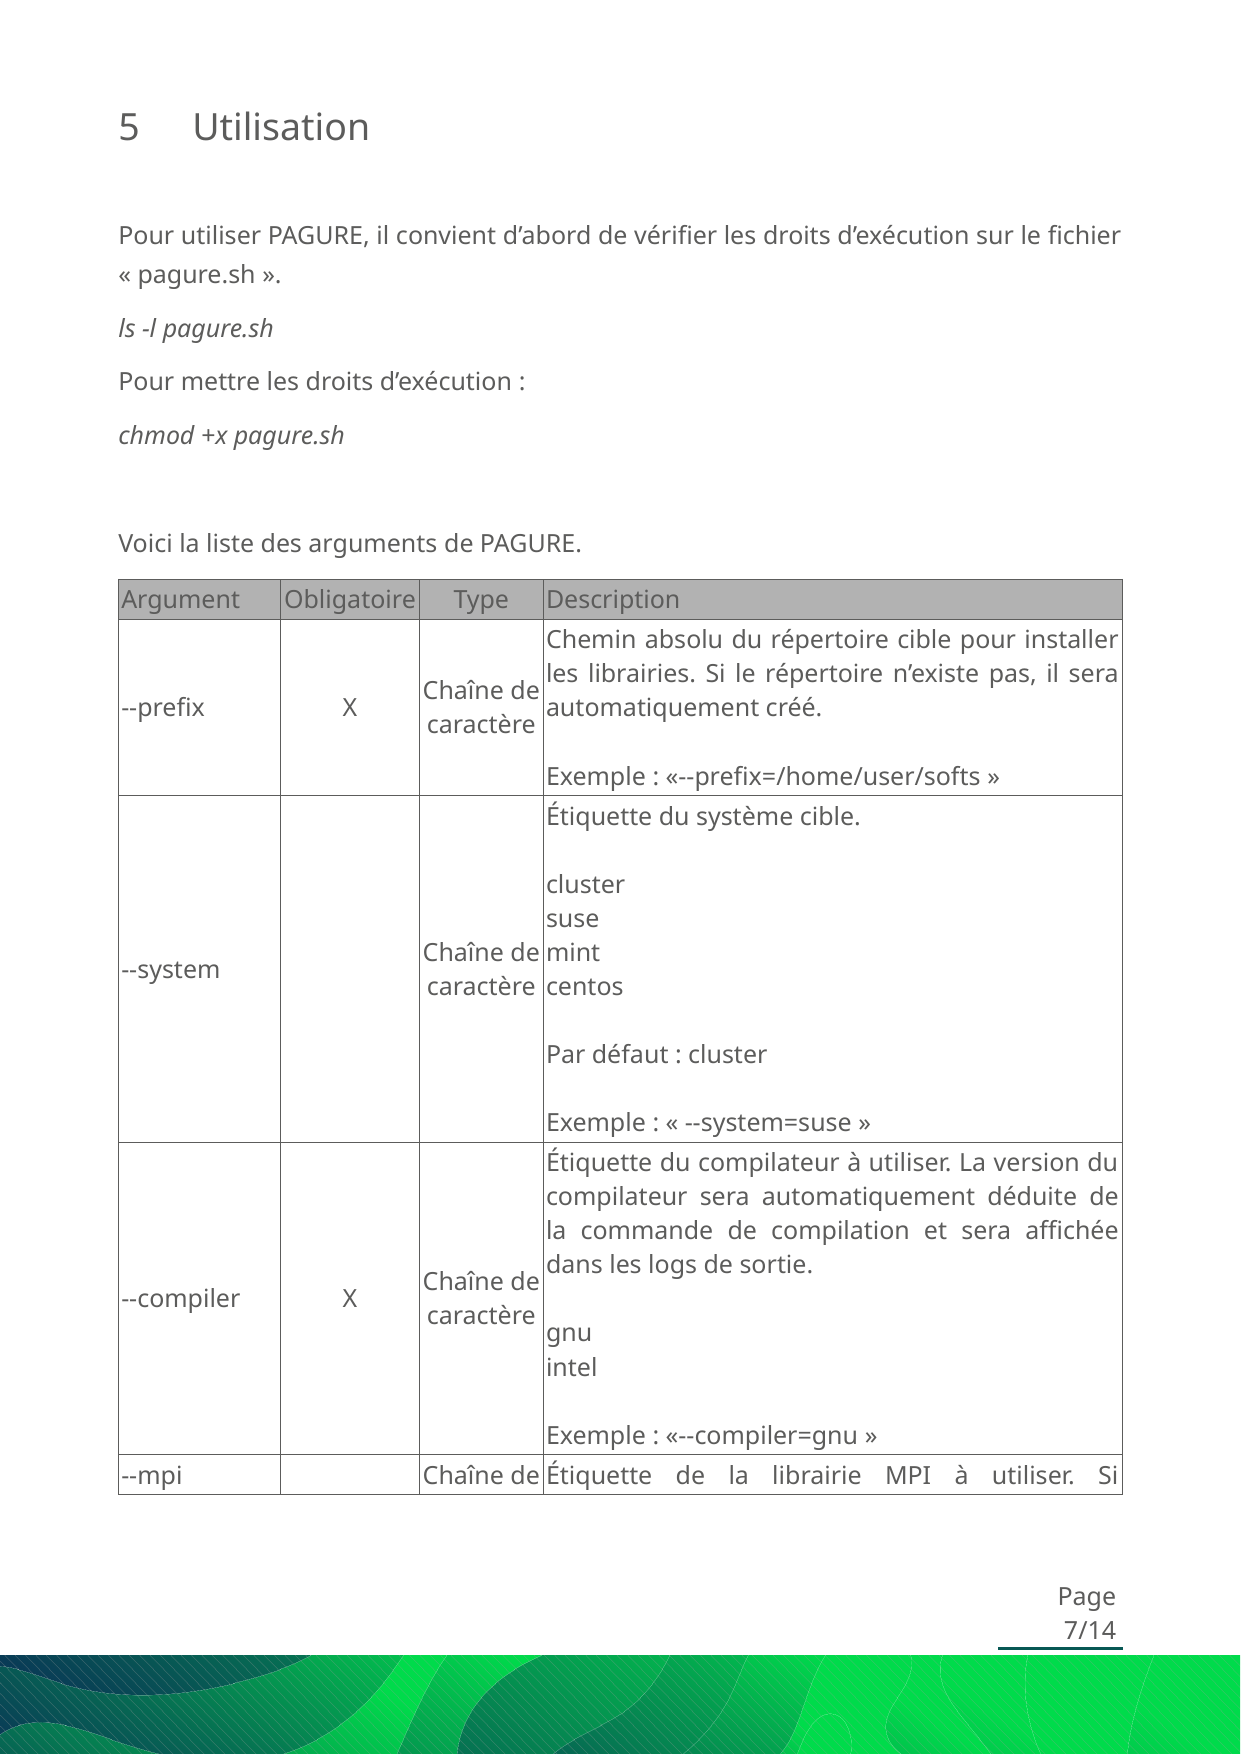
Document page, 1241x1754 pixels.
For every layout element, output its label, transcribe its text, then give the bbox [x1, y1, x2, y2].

text chmod +x pagure.sh [118, 418, 1122, 452]
table_cell --system [119, 796, 280, 1142]
table_cell --prefix [119, 620, 280, 795]
text Pour mettre les droits d’exécution : [118, 364, 1122, 398]
table_cell Chemin absolu du répertoire cible pour installer les librairies. Si le répertoire n’existe pas, il sera automatiquement créé. Exemple : «--prefix=/home/user/softs » [544, 620, 1122, 795]
table_cell --mpi [119, 1455, 280, 1494]
table_cell Étiquette de la librairie MPI à utiliser. Si [544, 1455, 1122, 1494]
table_cell Chaîne de [420, 1455, 543, 1494]
table_cell Étiquette du système cible. cluster suse mint centos Par défaut : cluster Exemple : « --system=suse » [544, 796, 1122, 1142]
table_cell [281, 796, 419, 1142]
text Pour utiliser PAGURE, il convient d’abord de vérifier les droits d’exécution sur le fichier « pagure.sh ». [118, 217, 1122, 291]
table_header Description [544, 580, 1122, 619]
table_cell Chaîne de caractère [420, 796, 543, 1142]
table_header Obligatoire [281, 580, 419, 619]
table_cell X [281, 1143, 419, 1454]
table_cell Chaîne de caractère [420, 620, 543, 795]
text ls -l pagure.sh [118, 310, 1122, 344]
table_cell Étiquette du compilateur à utiliser. La version du compilateur sera automatiquement déduite de la commande de compilation et sera affichée dans les logs de sortie. gnu intel Exemple : «--compiler=gnu » [544, 1143, 1122, 1454]
picture [0, 1655, 1241, 1754]
table_cell --compiler [119, 1143, 280, 1454]
text Voici la liste des arguments de PAGURE. [118, 525, 1122, 559]
subtitle Utilisation [118, 100, 1122, 151]
table_header Argument [119, 580, 280, 619]
table_cell [281, 1455, 419, 1494]
table_cell Chaîne de caractère [420, 1143, 543, 1454]
table_header Type [420, 580, 543, 619]
table_cell X [281, 620, 419, 795]
